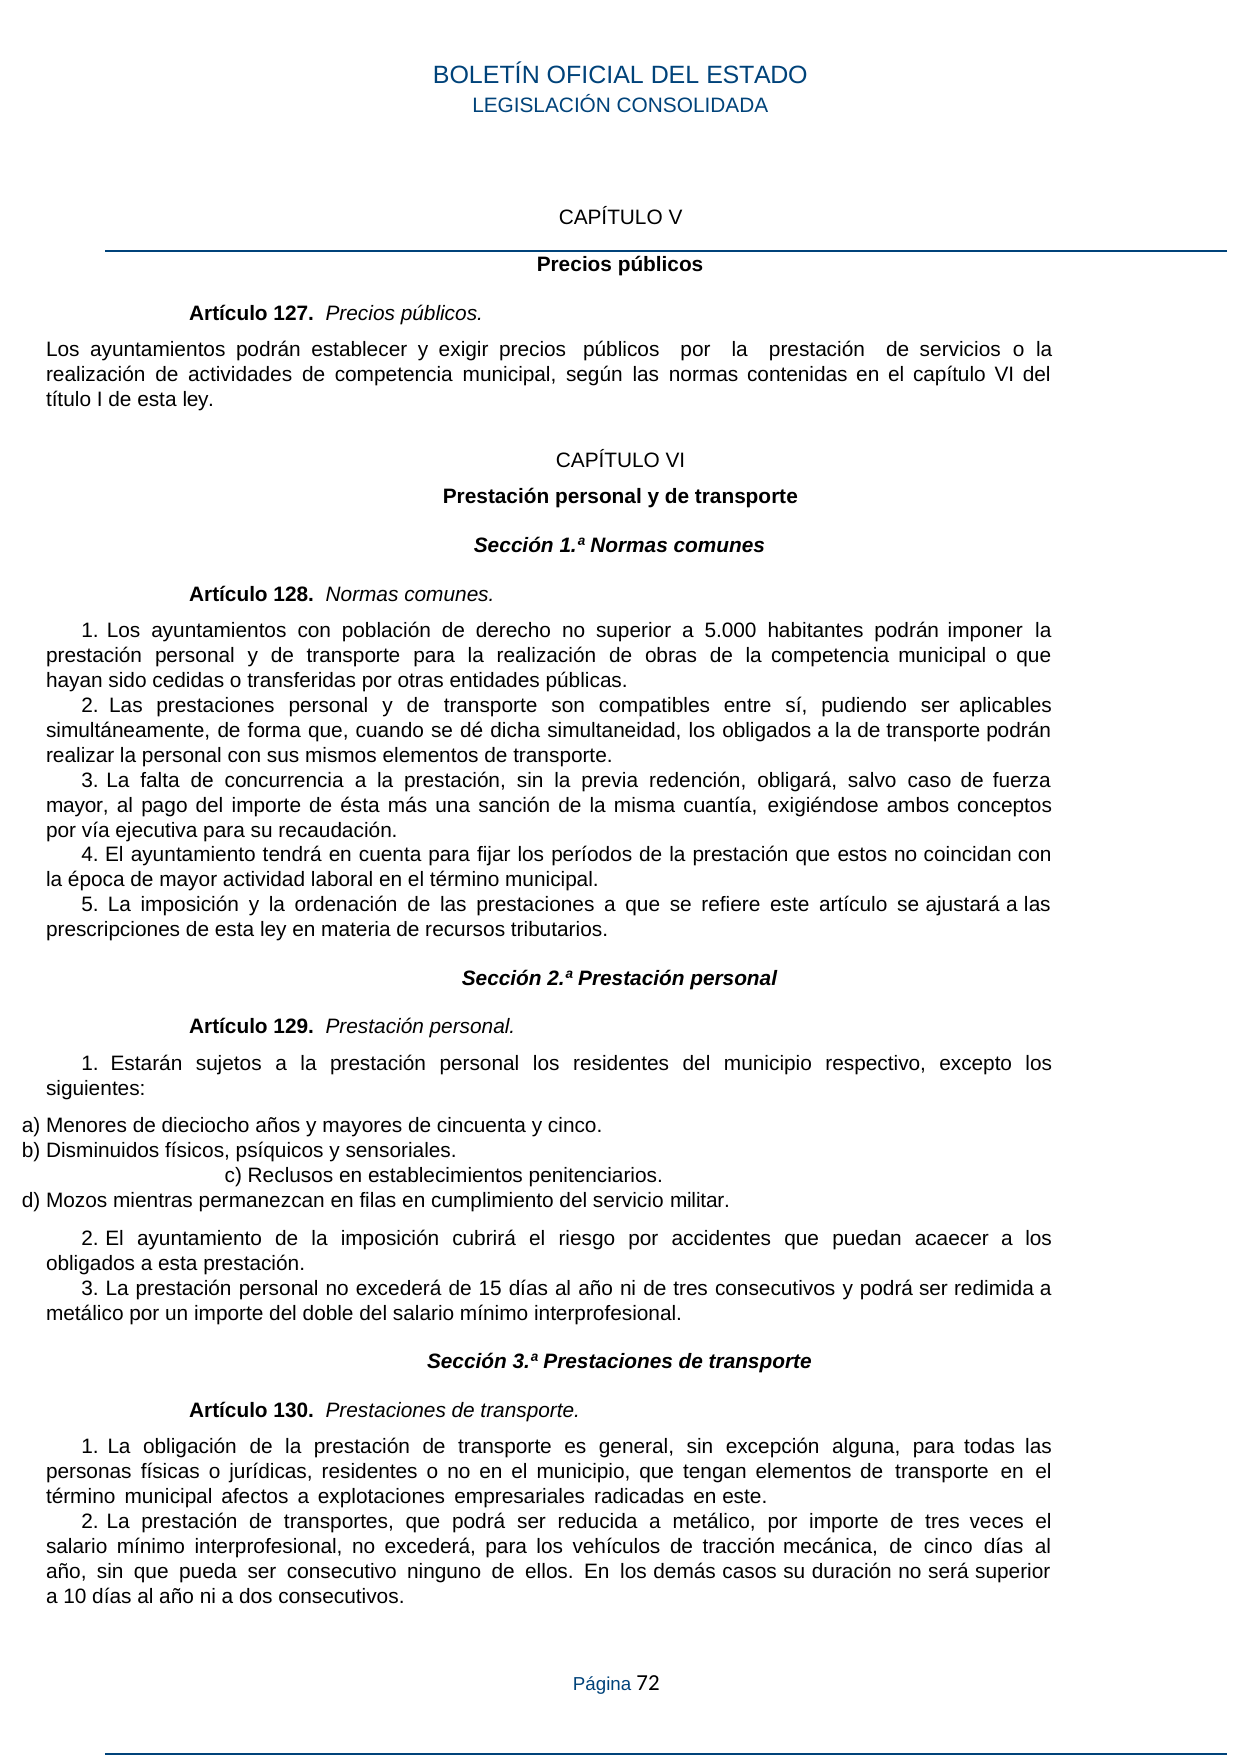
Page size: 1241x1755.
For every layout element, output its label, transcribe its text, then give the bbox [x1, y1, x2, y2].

list Las prestaciones personal y de transporte son compatibles entre sí, pudiendo ser aplicables simultáneamente, de forma que, cuando se dé dicha simultaneidad, los obligados a la de transporte podrán realizar la personal con sus mismos elementos de transporte. [46, 693, 1052, 767]
list La falta de concurrencia a la prestación, sin la previa redención, obligará, salvo caso de fuerza mayor, al pago del importe de ésta más una sanción de la misma cuantía, exigiéndose ambos conceptos por vía ejecutiva para su recaudación. [46, 768, 1052, 841]
text Artículo 128. Normas comunes. [189, 581, 1195, 605]
list Mozos mientras permanezcan en filas en cumplimiento del servicio militar. [22, 1188, 1195, 1212]
text CAPÍTULO V [46, 205, 1195, 229]
text Artículo 127. Precios públicos. [189, 300, 1195, 324]
subtitle [189, 242, 1195, 250]
text Artículo 129. Prestación personal. [189, 1014, 1195, 1038]
list La prestación personal no excederá de 15 días al año ni de tres consecutivos y podrá ser redimida a metálico por un importe del doble del salario mínimo interprofesional. [46, 1275, 1052, 1324]
list Estarán sujetos a la prestación personal los residentes del municipio respectivo, excepto los siguientes: [46, 1051, 1052, 1100]
subtitle Prestación personal y de transporte [46, 484, 1195, 508]
subtitle Sección 2.ª Prestación personal [46, 965, 1195, 989]
text Artículo 130. Prestaciones de transporte. [189, 1397, 1195, 1421]
list Menores de dieciocho años y mayores de cincuenta y cinco. [22, 1113, 1195, 1137]
list Disminuidos físicos, psíquicos y sensoriales. [22, 1138, 1195, 1162]
list La imposición y la ordenación de las prestaciones a que se refiere este artículo se ajustará a las prescripciones de esta ley en materia de recursos tributarios. [46, 892, 1052, 941]
list El ayuntamiento de la imposición cubrirá el riesgo por accidentes que puedan acaecer a los obligados a esta prestación. [46, 1226, 1052, 1274]
list El ayuntamiento tendrá en cuenta para fijar los períodos de la prestación que estos no coincidan con la época de mayor actividad laboral en el término municipal. [46, 842, 1052, 891]
text Los ayuntamientos podrán establecer y exigir precios públicos por la prestación de servicios o la realización de actividades de competencia municipal, según las normas contenidas en el capítulo VI del título I de esta ley. [46, 337, 1052, 411]
list La obligación de la prestación de transporte es general, sin excepción alguna, para todas las personas físicas o jurídicas, residentes o no en el municipio, que tengan elementos de transporte en el término municipal afectos a explotaciones empresariales radicadas en este. [46, 1434, 1052, 1508]
list La prestación de transportes, que podrá ser reducida a metálico, por importe de tres veces el salario mínimo interprofesional, no excederá, para los vehículos de tracción mecánica, de cinco días al año, sin que pueda ser consecutivo ninguno de ellos. En los demás casos su duración no será superior a 10 días al año ni a dos consecutivos. [46, 1509, 1052, 1607]
list Reclusos en establecimientos penitenciarios. [224, 1163, 1195, 1187]
text CAPÍTULO VI [46, 447, 1195, 471]
subtitle Sección 3.ª Prestaciones de transporte [46, 1349, 1195, 1373]
subtitle Precios públicos [189, 252, 1195, 276]
subtitle Sección 1.ª Normas comunes [46, 533, 1195, 557]
list Los ayuntamientos con población de derecho no superior a 5.000 habitantes podrán imponer la prestación personal y de transporte para la realización de obras de la competencia municipal o que hayan sido cedidas o transferidas por otras entidades públicas. [46, 618, 1052, 692]
